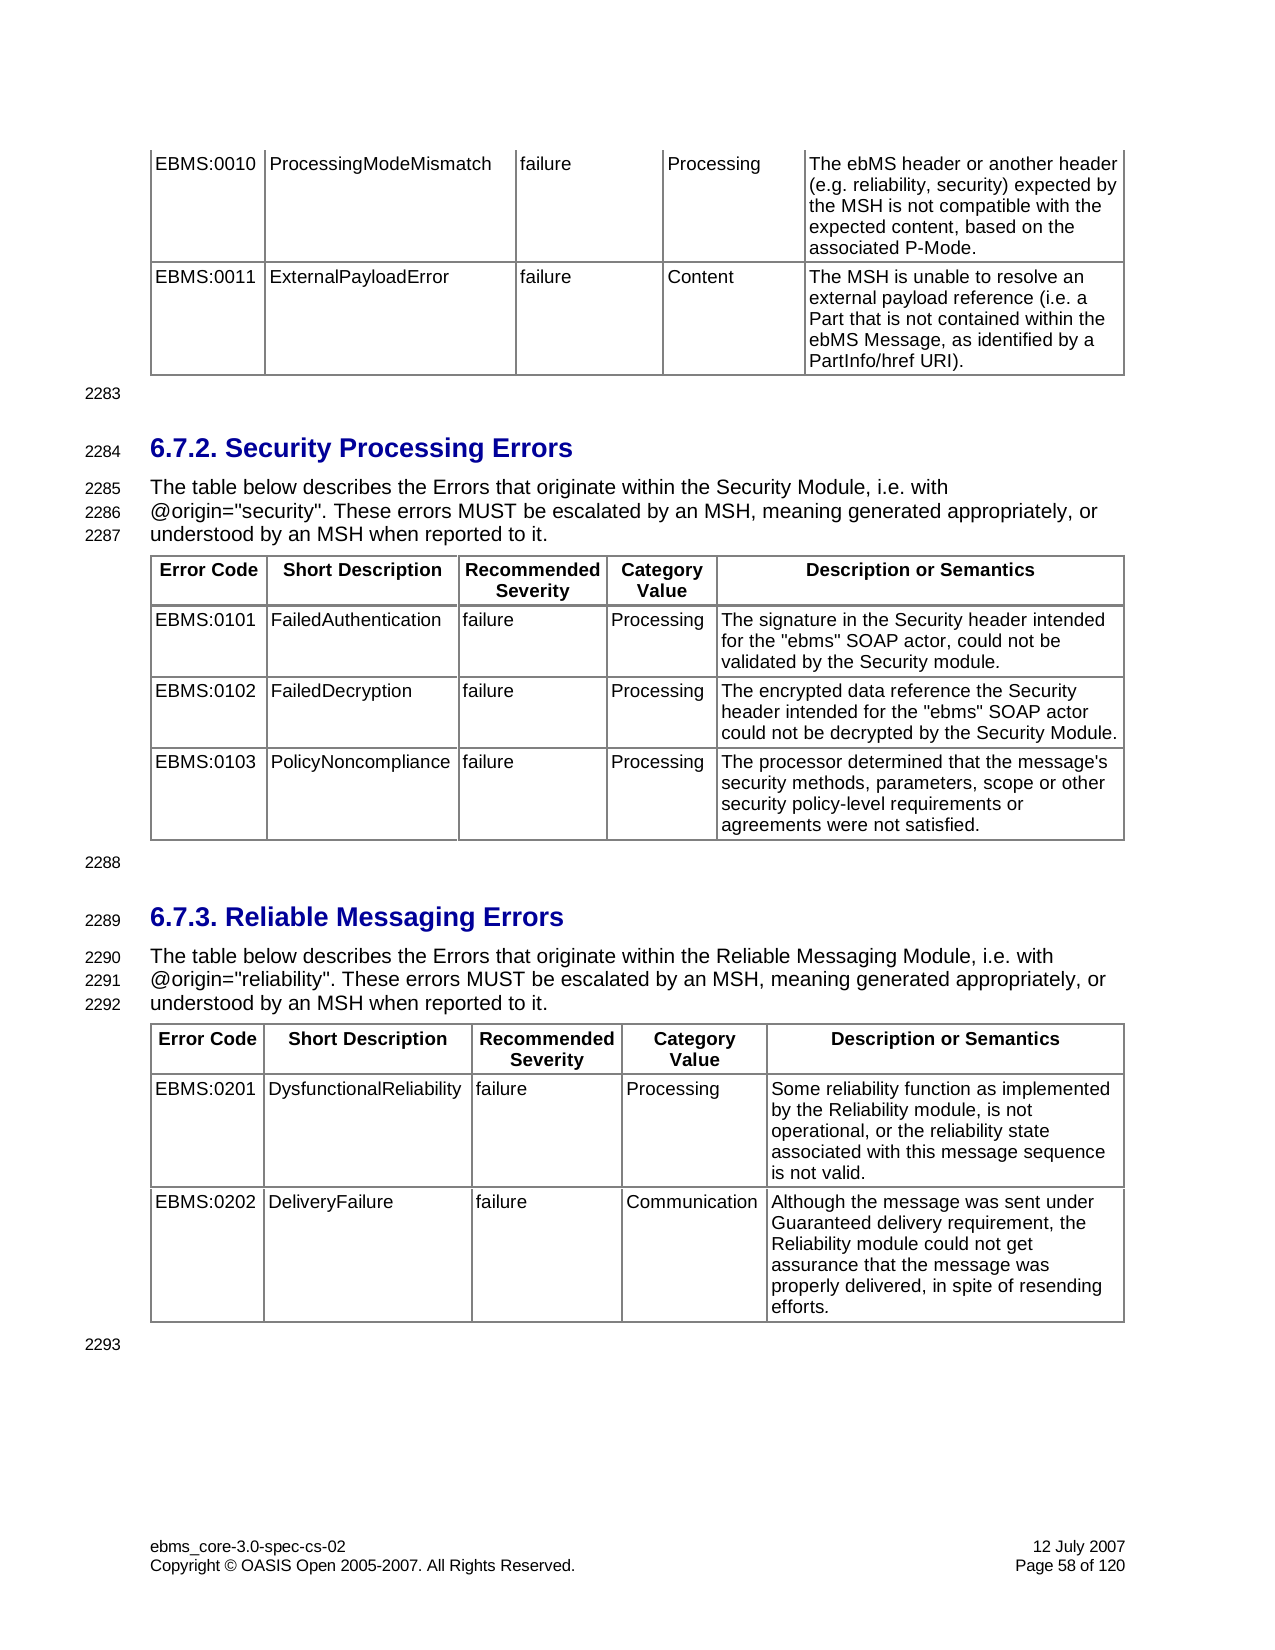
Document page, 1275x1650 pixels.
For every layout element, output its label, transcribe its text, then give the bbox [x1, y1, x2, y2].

table_cell The encrypted data reference the Security header intended for the "ebms" SOAP actor could not be decrypted by the Security Module. [718, 678, 1123, 747]
table_cell failure [473, 1075, 621, 1186]
table_header Short Description [268, 557, 457, 604]
table_header Short Description [265, 1025, 471, 1073]
table_cell PolicyNoncompliance [268, 749, 457, 839]
table_cell EBMS:0010 [152, 150, 264, 261]
table_cell failure [460, 678, 606, 747]
table_cell FailedDecryption [268, 678, 457, 747]
table_cell failure [517, 263, 662, 374]
subtitle Reliable Messaging Errors [150, 902, 1125, 932]
table_cell EBMS:0103 [152, 749, 266, 839]
table_cell FailedAuthentication [268, 607, 457, 676]
table_cell The ebMS header or another header (e.g. reliability, security) expected by the MSH is not compatible with the expected content, based on the associated P-Mode. [806, 150, 1123, 261]
table_header Description or Semantics [768, 1025, 1123, 1073]
table_cell Processing [623, 1075, 766, 1186]
table_cell Some reliability function as implemented by the Reliability module, is not operational, or the reliability state associated with this message sequence is not valid. [768, 1075, 1123, 1186]
table_cell Content [664, 263, 804, 374]
table_header Description or Semantics [718, 557, 1123, 604]
table_cell EBMS:0101 [152, 607, 266, 676]
table_cell failure [460, 607, 606, 676]
table_cell Communication [623, 1189, 766, 1321]
table_cell ProcessingModeMismatch [266, 150, 515, 261]
table_cell DeliveryFailure [265, 1189, 471, 1321]
table_cell EBMS:0102 [152, 678, 266, 747]
table_header Category Value [608, 557, 716, 604]
table_cell Processing [608, 607, 716, 676]
table_cell Processing [608, 749, 716, 839]
table_cell Although the message was sent under Guaranteed delivery requirement, the Reliability module could not get assurance that the message was properly delivered, in spite of resending efforts. [768, 1189, 1123, 1321]
text The table below describes the Errors that originate within the Reliable Messaging Module, i.e. with @origin="reliability". These errors MUST be escalated by an MSH, meaning generated appropriately, or understood by an MSH when reported to it. [150, 944, 1125, 1015]
subtitle Security Processing Errors [150, 433, 1125, 463]
table_cell Processing [608, 678, 716, 747]
table_cell The processor determined that the message's security methods, parameters, scope or other security policy-level requirements or agreements were not satisfied. [718, 749, 1123, 839]
table_cell The signature in the Security header intended for the "ebms" SOAP actor, could not be validated by the Security module. [718, 607, 1123, 676]
table_cell DysfunctionalReliability [265, 1075, 471, 1186]
table_header Recommended Severity [473, 1025, 621, 1073]
table_cell EBMS:0202 [152, 1189, 263, 1321]
table_cell failure [517, 150, 662, 261]
table_header Error Code [152, 1025, 263, 1073]
table_cell The MSH is unable to resolve an external payload reference (i.e. a Part that is not contained within the ebMS Message, as identified by a PartInfo/href URI). [806, 263, 1123, 374]
table_cell ExternalPayloadError [266, 263, 515, 374]
table_cell EBMS:0201 [152, 1075, 263, 1186]
table_header Category Value [623, 1025, 766, 1073]
table_cell Processing [664, 150, 804, 261]
table_header Recommended Severity [460, 557, 606, 604]
table_cell failure [460, 749, 606, 839]
table_cell failure [473, 1189, 621, 1321]
table_header Error Code [152, 557, 266, 604]
table_cell EBMS:0011 [152, 263, 264, 374]
text The table below describes the Errors that originate within the Security Module, i.e. with @origin="security". These errors MUST be escalated by an MSH, meaning generated appropriately, or understood by an MSH when reported to it. [150, 476, 1125, 546]
